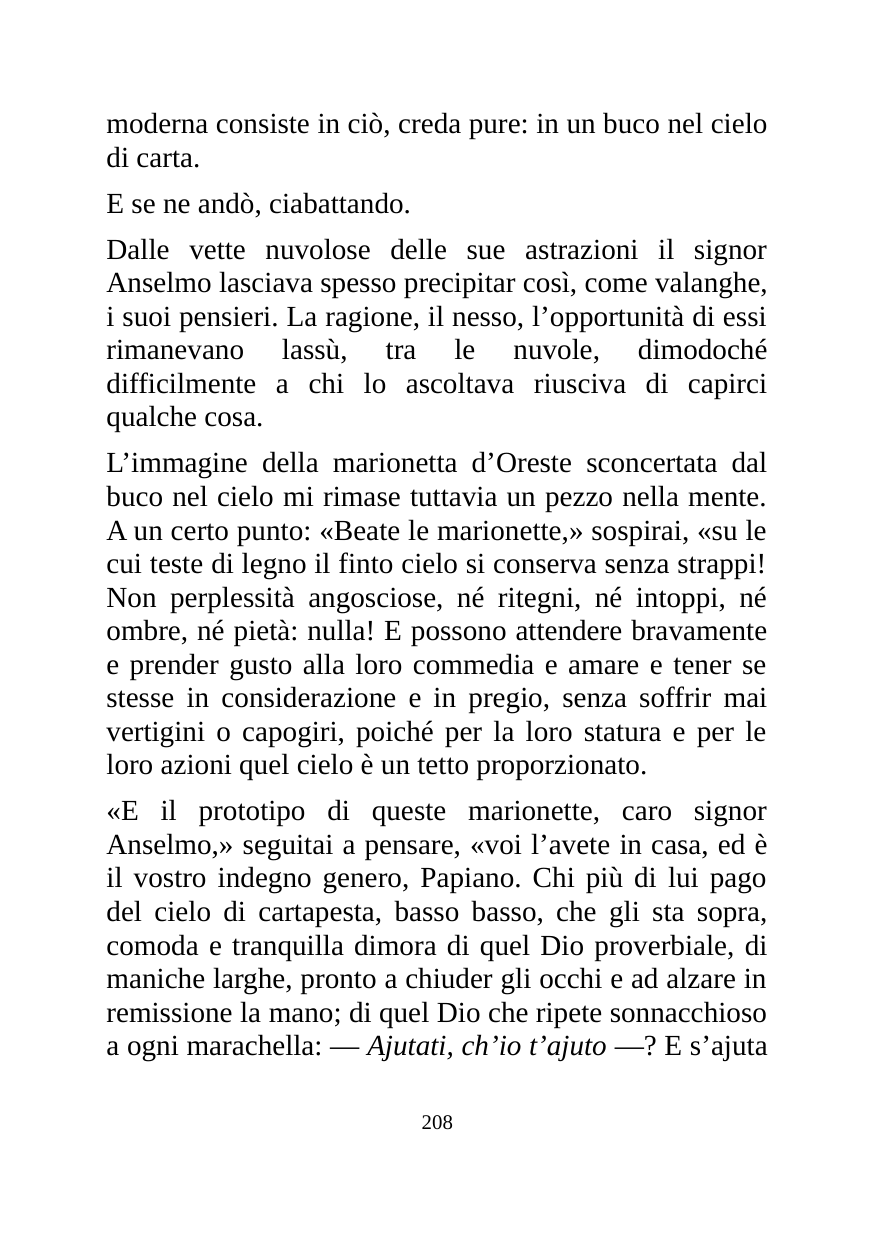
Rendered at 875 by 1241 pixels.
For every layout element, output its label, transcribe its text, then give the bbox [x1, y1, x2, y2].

text Dalle vette nuvolose delle sue astrazioni il signor Anselmo lasciava spesso precipitar così, come valanghe, i suoi pensieri. La ragione, il nesso, l’opportunità di essi rimanevano lassù, tra le nuvole, dimodoché difficilmente a chi lo ascoltava riusciva di capirci qualche cosa. [106, 232, 768, 433]
text L’immagine della marionetta d’Oreste sconcertata dal buco nel cielo mi rimase tuttavia un pezzo nella mente. A un certo punto: «Beate le marionette,» sospirai, «su le cui teste di legno il finto cielo si conserva senza strappi! Non perplessità angosciose, né ritegni, né intoppi, né ombre, né pietà: nulla! E possono attendere bravamente e prender gusto alla loro commedia e amare e tener se stesse in considerazione e in pregio, senza soffrir mai vertigini o capogiri, poiché per la loro statura e per le loro azioni quel cielo è un tetto proporzionato. [106, 446, 768, 781]
text «E il prototipo di queste marionette, caro signor Anselmo,» seguitai a pensare, «voi l’avete in casa, ed è il vostro indegno genero, Papiano. Chi più di lui pago del cielo di cartapesta, basso basso, che gli sta sopra, comoda e tranquilla dimora di quel Dio proverbiale, di maniche larghe, pronto a chiuder gli occhi e ad alzare in remissione la mano; di quel Dio che ripete sonnacchioso a ogni marachella: — Ajutati, ch’io t’ajuto —? E s’ajuta [106, 793, 768, 1062]
text moderna consiste in ciò, creda pure: in un buco nel cielo di carta. [106, 106, 768, 173]
text E se ne andò, ciabattando. [106, 186, 768, 219]
